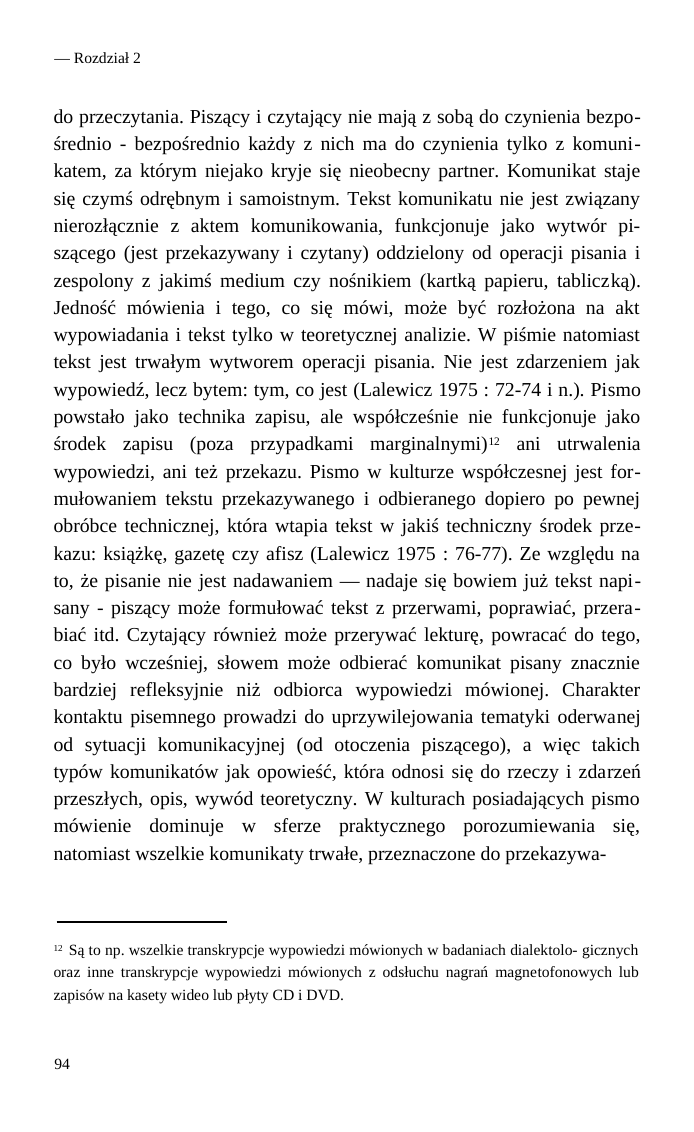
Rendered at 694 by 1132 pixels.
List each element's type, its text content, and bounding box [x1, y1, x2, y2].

text — Rozdział 2 [54, 48, 148, 66]
text 94 [54, 1055, 76, 1073]
text 12 Są to np. wszelkie transkrypcje wypowiedzi mówionych w badaniach dialektolo- gicznych oraz inne transkrypcje wypowiedzi mówionych z odsłuchu nagrań magne­tofonowych lub zapisów na kasety wideo lub płyty CD i DVD. [53, 941, 639, 1003]
text do przeczytania. Piszący i czytający nie mają z sobą do czynienia bezpo­średnio - bezpośrednio każdy z nich ma do czynienia tylko z komuni­katem, za którym niejako kryje się nieobecny partner. Komunikat staje się czymś odrębnym i samoistnym. Tekst komunikatu nie jest związany nierozłącznie z aktem komunikowania, funkcjonuje jako wytwór pi- szącego (jest przekazywany i czytany) oddzielony od operacji pisania i zespolony z jakimś medium czy nośnikiem (kartką papieru, tablicz­ką). Jedność mówienia i tego, co się mówi, może być rozłożona na akt wypowiadania i tekst tylko w teoretycznej analizie. W piśmie natomiast tekst jest trwałym wytworem operacji pisania. Nie jest zdarzeniem jak wypowiedź, lecz bytem: tym, co jest (Lalewicz 1975 : 72-74 i n.). Pi­smo powstało jako technika zapisu, ale współcześnie nie funkcjonuje jako środek zapisu (poza przypadkami marginalnymi)12 ani utrwalenia wypowiedzi, ani też przekazu. Pismo w kulturze współczesnej jest for­mułowaniem tekstu przekazywanego i odbieranego dopiero po pewnej obróbce technicznej, która wtapia tekst w jakiś techniczny środek prze­kazu: książkę, gazetę czy afisz (Lalewicz 1975 : 76-77). Ze względu na to, że pisanie nie jest nadawaniem — nadaje się bowiem już tekst napi­sany - piszący może formułować tekst z przerwami, poprawiać, przera­biać itd. Czytający również może przerywać lekturę, powracać do tego, co było wcześniej, słowem może odbierać komunikat pisany znacznie bardziej refleksyjnie niż odbiorca wypowiedzi mówionej. Charakter kontaktu pisemnego prowadzi do uprzywilejowania tematyki oderwa­nej od sytuacji komunikacyjnej (od otoczenia piszącego), a więc takich typów komunikatów jak opowieść, która odnosi się do rzeczy i zda­rzeń przeszłych, opis, wywód teoretyczny. W kulturach posiadających pismo mówienie dominuje w sferze praktycznego porozumiewania się, natomiast wszelkie komunikaty trwałe, przeznaczone do przekazywa- [53, 105, 641, 864]
